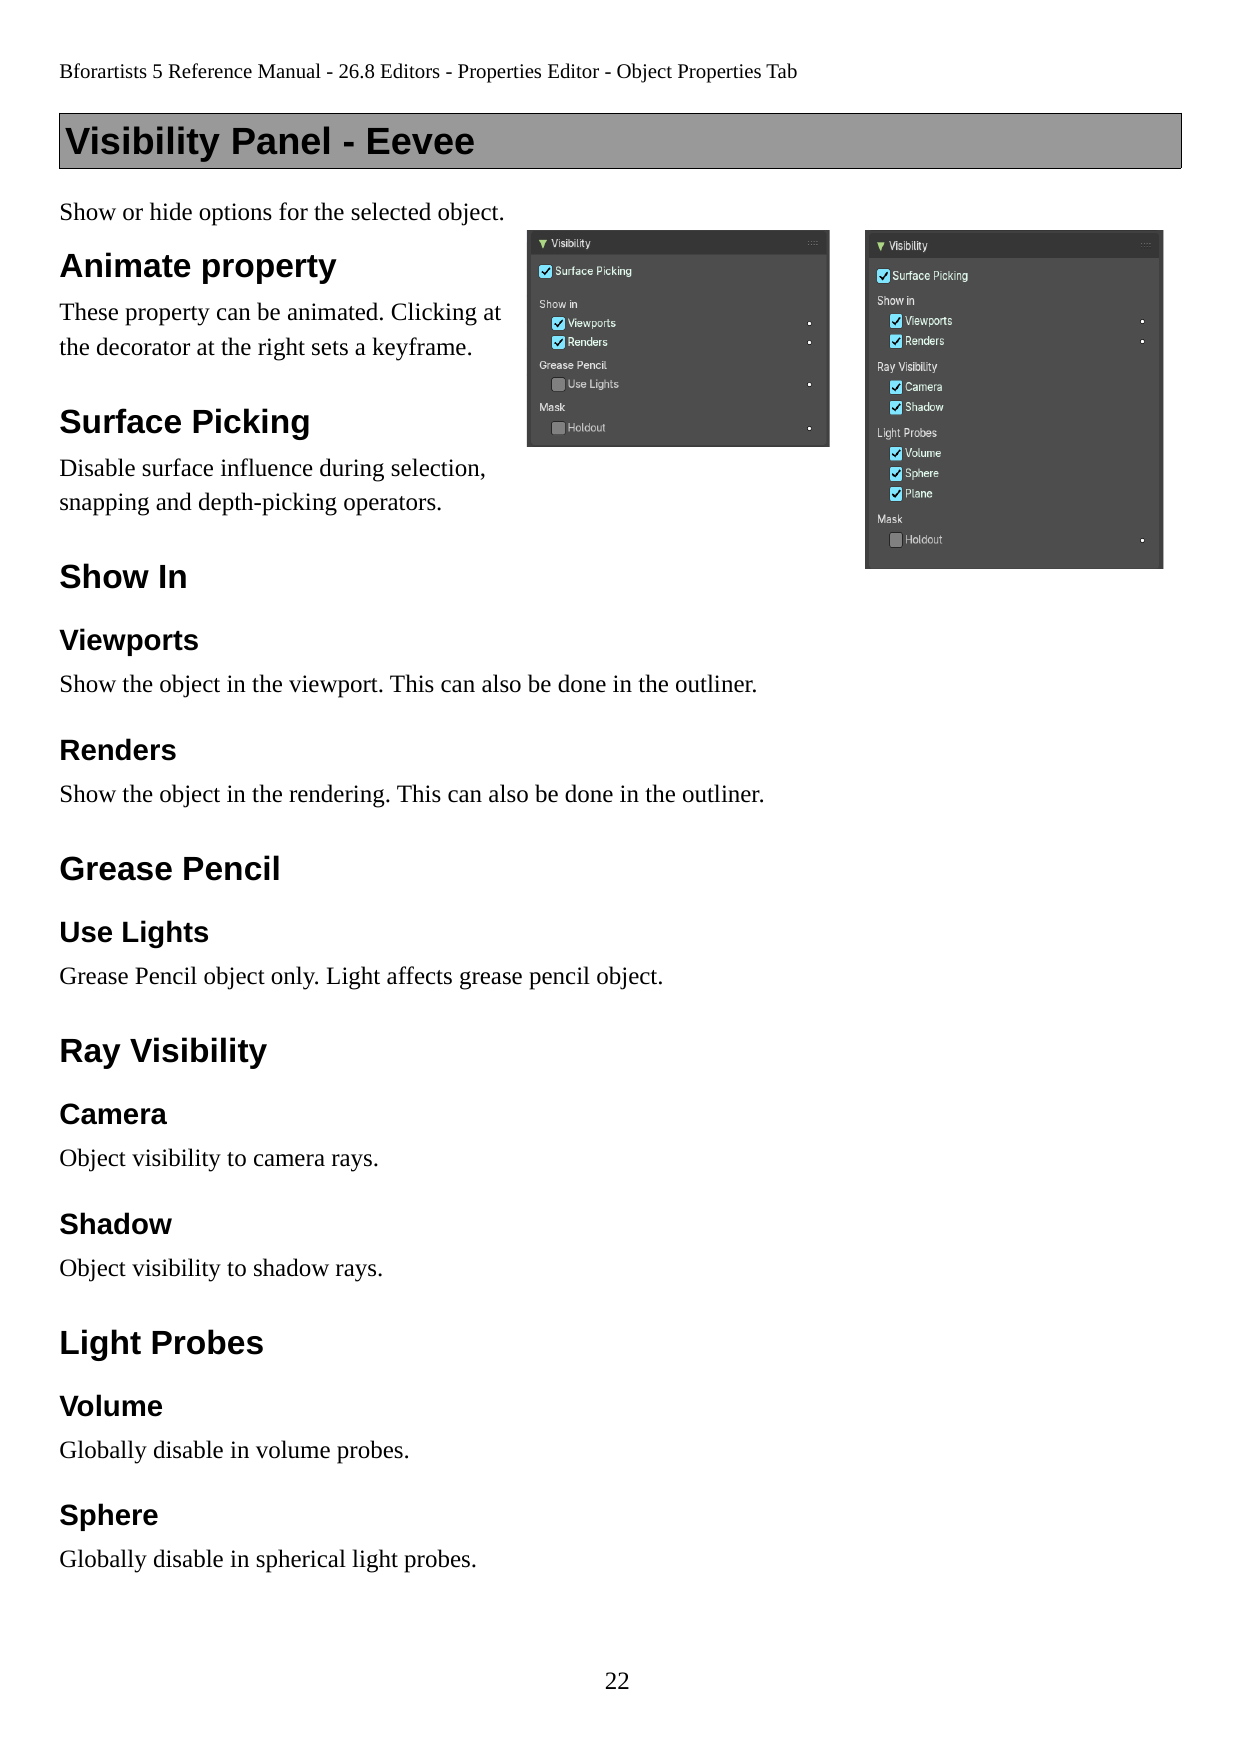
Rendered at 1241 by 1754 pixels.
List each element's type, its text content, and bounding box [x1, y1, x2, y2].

text Globally disable in volume probes. [59, 1435, 1181, 1463]
text Disable surface influence during selection, snapping and depth-picking operators. [59, 453, 865, 516]
subtitle Camera [59, 1097, 1181, 1130]
text [830, 297, 865, 361]
text Grease Pencil object only. Light affects grease pencil object. [59, 961, 1181, 990]
text Object visibility to camera rays. [59, 1143, 1181, 1172]
text Globally disable in spherical light probes. [59, 1544, 1181, 1573]
picture [865, 230, 1164, 569]
subtitle Use Lights [59, 915, 1181, 948]
subtitle Volume [59, 1388, 1181, 1422]
subtitle Ray Visibility [59, 1031, 1181, 1069]
subtitle Sphere [59, 1498, 1181, 1532]
subtitle Grease Pencil [59, 849, 1181, 888]
subtitle [830, 246, 865, 285]
table_header Visibility Panel - Eevee [60, 114, 1181, 168]
subtitle Viewports [59, 623, 1181, 657]
subtitle [1164, 402, 1181, 440]
picture [526, 230, 830, 447]
text Show or hide options for the selected object. [59, 197, 1181, 225]
subtitle Surface Picking [59, 402, 526, 440]
subtitle Shadow [59, 1207, 1181, 1240]
text These property can be animated. Clicking at the decorator at the right sets a keyframe. [59, 297, 526, 361]
text Show the object in the viewport. This can also be done in the outliner. [59, 669, 1181, 698]
subtitle [830, 402, 865, 440]
text Object visibility to shadow rays. [59, 1253, 1181, 1282]
subtitle Light Probes [59, 1323, 1181, 1361]
subtitle Show In [59, 557, 1181, 596]
subtitle Animate property [59, 246, 526, 285]
subtitle Renders [59, 733, 1181, 767]
subtitle [1164, 246, 1181, 285]
text Show the object in the rendering. This can also be done in the outliner. [59, 779, 1181, 808]
